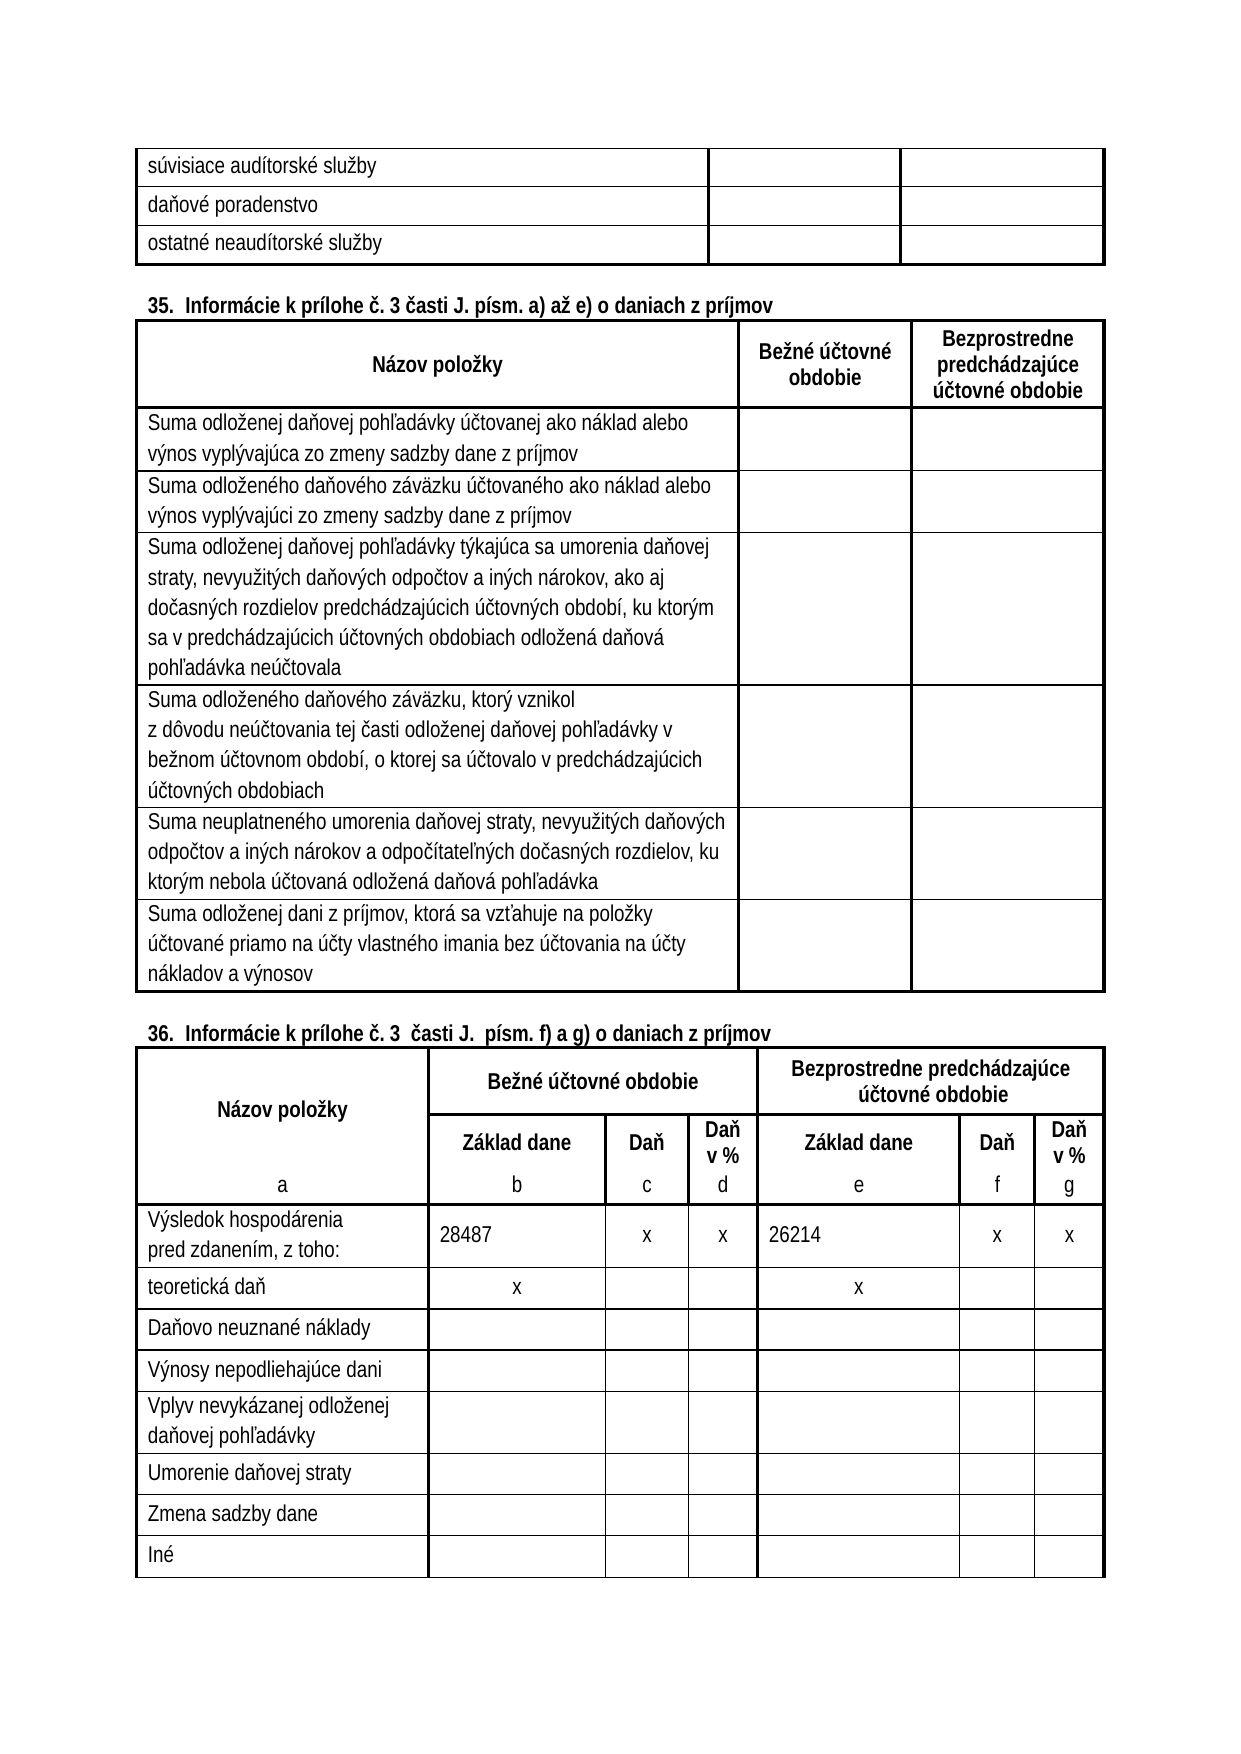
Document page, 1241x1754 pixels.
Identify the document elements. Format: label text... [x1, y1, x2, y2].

table_cell [740, 409, 910, 470]
table_cell [606, 1536, 688, 1577]
table_cell Iné [138, 1536, 427, 1577]
table_cell [960, 1495, 1034, 1535]
table_cell [740, 808, 910, 898]
table_cell [913, 808, 1102, 898]
table_cell [902, 149, 1102, 186]
table_cell Výsledok hospodárenia pred zdanením, z toho: [138, 1206, 427, 1267]
table_cell [1035, 1351, 1102, 1391]
table_cell [606, 1392, 688, 1453]
table_cell [1035, 1268, 1102, 1308]
table_cell [759, 1351, 959, 1391]
table_cell [710, 187, 899, 224]
table_cell Zmena sadzby dane [138, 1495, 427, 1535]
table_cell Daň [607, 1116, 687, 1169]
table_cell [759, 1392, 959, 1453]
table_cell Základ dane [759, 1116, 958, 1169]
table_cell [902, 187, 1102, 224]
table_cell 28487 [430, 1206, 605, 1267]
table_cell [689, 1536, 756, 1577]
table_cell [689, 1454, 756, 1494]
table_header Bežné účtovné obdobie [740, 322, 910, 406]
table_cell a [138, 1169, 427, 1203]
table_cell Daňovo neuznané náklady [138, 1310, 427, 1349]
table_cell [913, 686, 1102, 807]
table_cell d [690, 1169, 756, 1203]
title Informácie k prílohe č. 3 časti J. písm. a) až e) o daniach z príjmov [148, 292, 1093, 319]
table_cell [606, 1268, 688, 1308]
table_cell [759, 1495, 959, 1535]
table_cell [710, 226, 899, 263]
table_cell [430, 1495, 605, 1535]
table_cell Suma odloženej dani z príjmov, ktorá sa vzťahuje na položky účtované priamo na účty vlastného imania bez účtovania na účty nákladov a výnosov [138, 900, 737, 990]
table_cell [710, 149, 899, 186]
table_cell [606, 1454, 688, 1494]
table_cell [689, 1268, 756, 1308]
table_cell teoretická daň [138, 1268, 427, 1308]
table_cell [689, 1351, 756, 1391]
table_cell [913, 409, 1102, 470]
table_cell x [606, 1206, 688, 1267]
table_cell [740, 900, 910, 990]
table_cell [960, 1536, 1034, 1577]
table_cell f [961, 1169, 1033, 1203]
table_cell Výnosy nepodliehajúce dani [138, 1351, 427, 1391]
table_cell [913, 900, 1102, 990]
table_cell [913, 533, 1102, 684]
table_cell b [430, 1169, 604, 1203]
table_cell [689, 1310, 756, 1349]
table_header Názov položky [138, 322, 737, 406]
table_cell x [759, 1268, 959, 1308]
table_cell Suma odloženého daňového záväzku, ktorý vznikol z dôvodu neúčtovania tej časti odloženej daňovej pohľadávky v bežnom účtovnom období, o ktorej sa účtovalo v predchádzajúcich účtovných obdobiach [138, 686, 737, 807]
table_cell [606, 1495, 688, 1535]
table_cell [902, 226, 1102, 263]
table_cell [960, 1351, 1034, 1391]
table_cell [960, 1454, 1034, 1494]
table_cell [430, 1392, 605, 1453]
table_cell [1035, 1536, 1102, 1577]
table_cell [913, 471, 1102, 532]
table_header Bežné účtovné obdobie [430, 1049, 756, 1113]
table_cell [759, 1536, 959, 1577]
table_cell [430, 1454, 605, 1494]
table_cell Daň v % [690, 1116, 756, 1169]
table_cell x [430, 1268, 605, 1308]
table_cell [740, 686, 910, 807]
table_cell [689, 1495, 756, 1535]
table_cell ostatné neaudítorské služby [138, 226, 707, 263]
table_cell [740, 533, 910, 684]
table_cell [606, 1351, 688, 1391]
table_cell [1035, 1454, 1102, 1494]
table_cell e [759, 1169, 958, 1203]
title Informácie k prílohe č. 3 časti J. písm. f) a g) o daniach z príjmov [148, 1019, 1093, 1046]
table_cell x [689, 1206, 756, 1267]
table_cell 26214 [759, 1206, 959, 1267]
table_cell [689, 1392, 756, 1453]
table_header Názov položky [138, 1049, 427, 1169]
table_cell daňové poradenstvo [138, 187, 707, 224]
table_header Bezprostredne predchádzajúce účtovné obdobie [759, 1049, 1102, 1113]
table_cell [1035, 1310, 1102, 1349]
table_cell Suma odloženého daňového záväzku účtovaného ako náklad alebo výnos vyplývajúci zo zmeny sadzby dane z príjmov [138, 472, 737, 532]
table_cell Suma odloženej daňovej pohľadávky účtovanej ako náklad alebo výnos vyplývajúca zo zmeny sadzby dane z príjmov [138, 409, 737, 470]
table_cell [960, 1268, 1034, 1308]
table_cell c [607, 1169, 687, 1203]
table_cell [606, 1310, 688, 1349]
table_cell [759, 1454, 959, 1494]
table_cell Umorenie daňovej straty [138, 1454, 427, 1494]
table_header Bezprostredne predchádzajúce účtovné obdobie [913, 322, 1102, 406]
table_cell Vplyv nevykázanej odloženej daňovej pohľadávky [138, 1392, 427, 1453]
table_cell [740, 471, 910, 532]
table_cell x [960, 1206, 1034, 1267]
table_cell x [1035, 1206, 1102, 1267]
table_cell [1035, 1495, 1102, 1535]
table_cell [430, 1310, 605, 1349]
table_cell Suma odloženej daňovej pohľadávky týkajúca sa umorenia daňovej straty, nevyužitých daňových odpočtov a iných nárokov, ako aj dočasných rozdielov predchádzajúcich účtovných období, ku ktorým sa v predchádzajúcich účtovných obdobiach odložená daňová pohľadávka neúčtovala [138, 533, 737, 684]
table_cell Základ dane [430, 1116, 604, 1169]
table_cell Daň [961, 1116, 1033, 1169]
table_cell Daň v % [1036, 1116, 1102, 1169]
table_cell Suma neuplatneného umorenia daňovej straty, nevyužitých daňových odpočtov a iných nárokov a odpočítateľných dočasných rozdielov, ku ktorým nebola účtovaná odložená daňová pohľadávka [138, 808, 737, 898]
table_cell g [1036, 1169, 1102, 1203]
table_cell [430, 1536, 605, 1577]
table_cell [960, 1310, 1034, 1349]
table_cell [1035, 1392, 1102, 1453]
table_cell [430, 1351, 605, 1391]
table_cell súvisiace audítorské služby [138, 149, 707, 186]
table_cell [759, 1310, 959, 1349]
table_cell [960, 1392, 1034, 1453]
